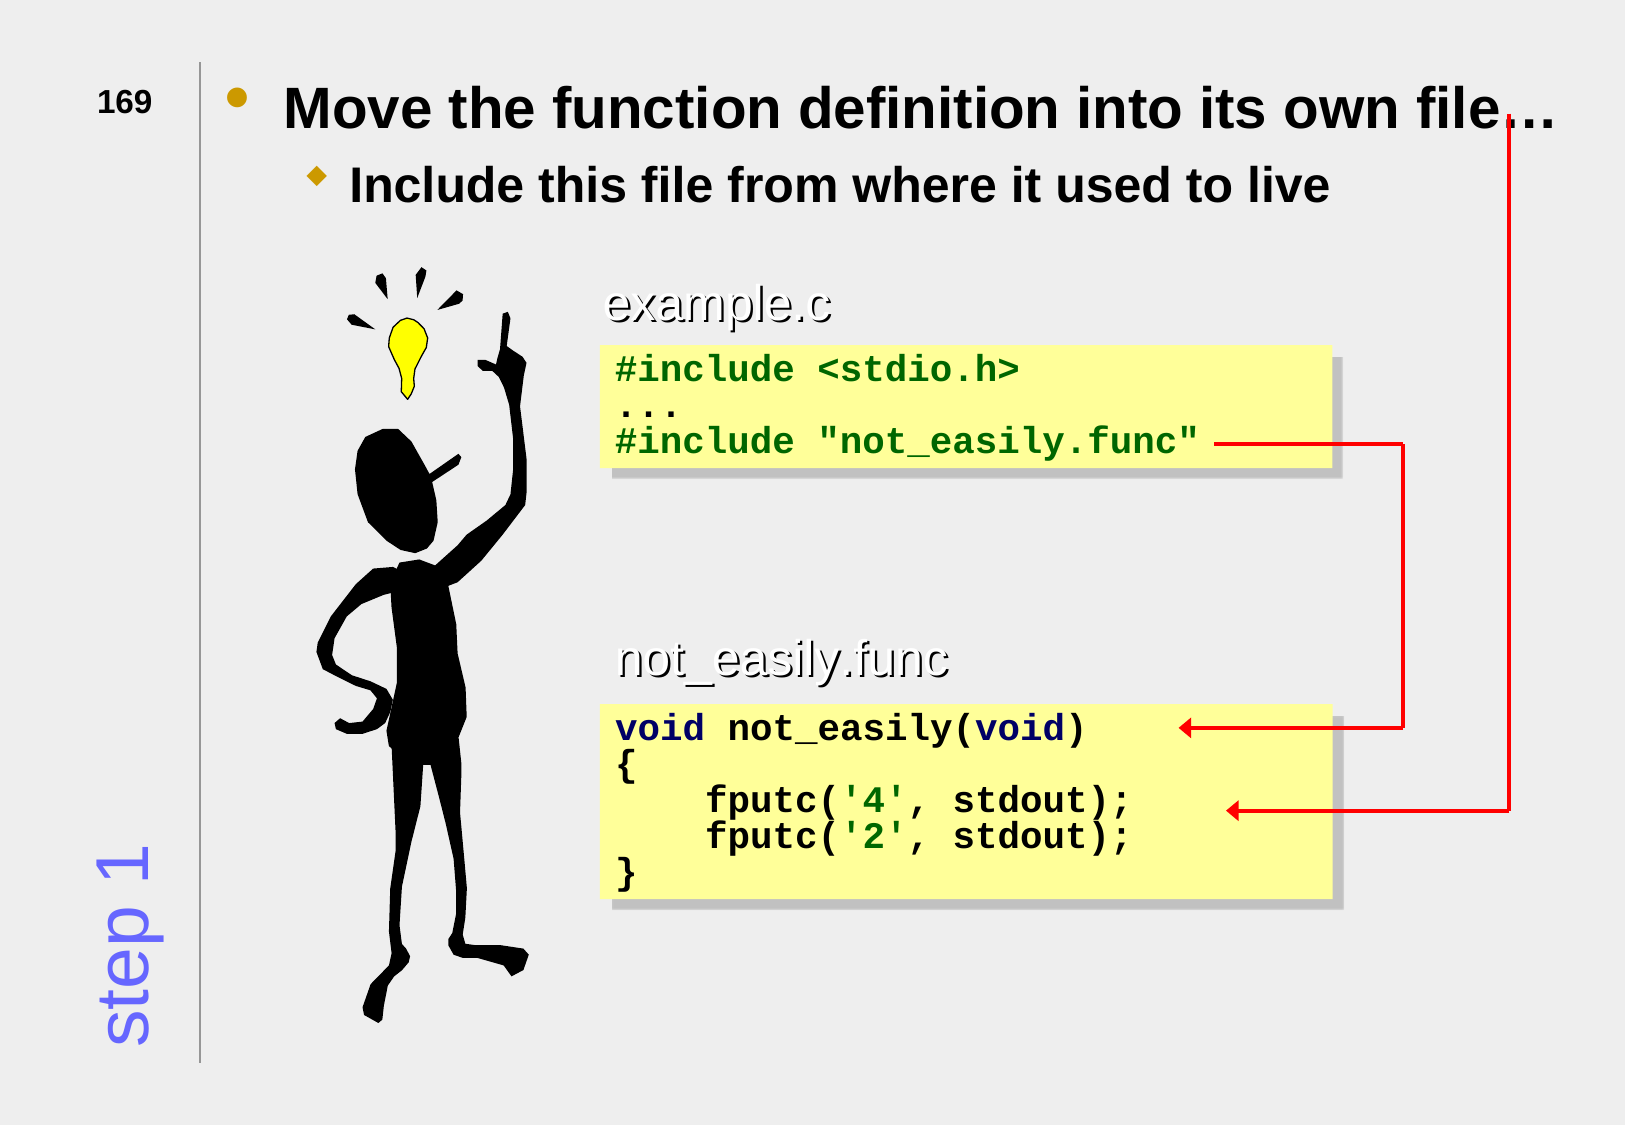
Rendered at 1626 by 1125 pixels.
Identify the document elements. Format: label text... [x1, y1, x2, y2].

text_box #include <stdio.h> ... #include "not_easily.func" [599, 345, 1333, 469]
text_box [354, 428, 462, 554]
text_box [437, 290, 464, 310]
text_box [375, 273, 388, 300]
text_box not_easily.func [599, 617, 1073, 693]
text_box example.c [587, 262, 955, 338]
text_box [415, 267, 427, 299]
text_box [316, 311, 529, 1024]
text_box [347, 314, 376, 330]
title step 1 [50, 187, 188, 1063]
text_box void not_easily(void) { fputc('4', stdout); fputc('2', stdout); } [599, 704, 1333, 900]
list Move the function definition into its own file… Include this file from where it used to live [212, 62, 1581, 1063]
text_box [388, 318, 428, 400]
